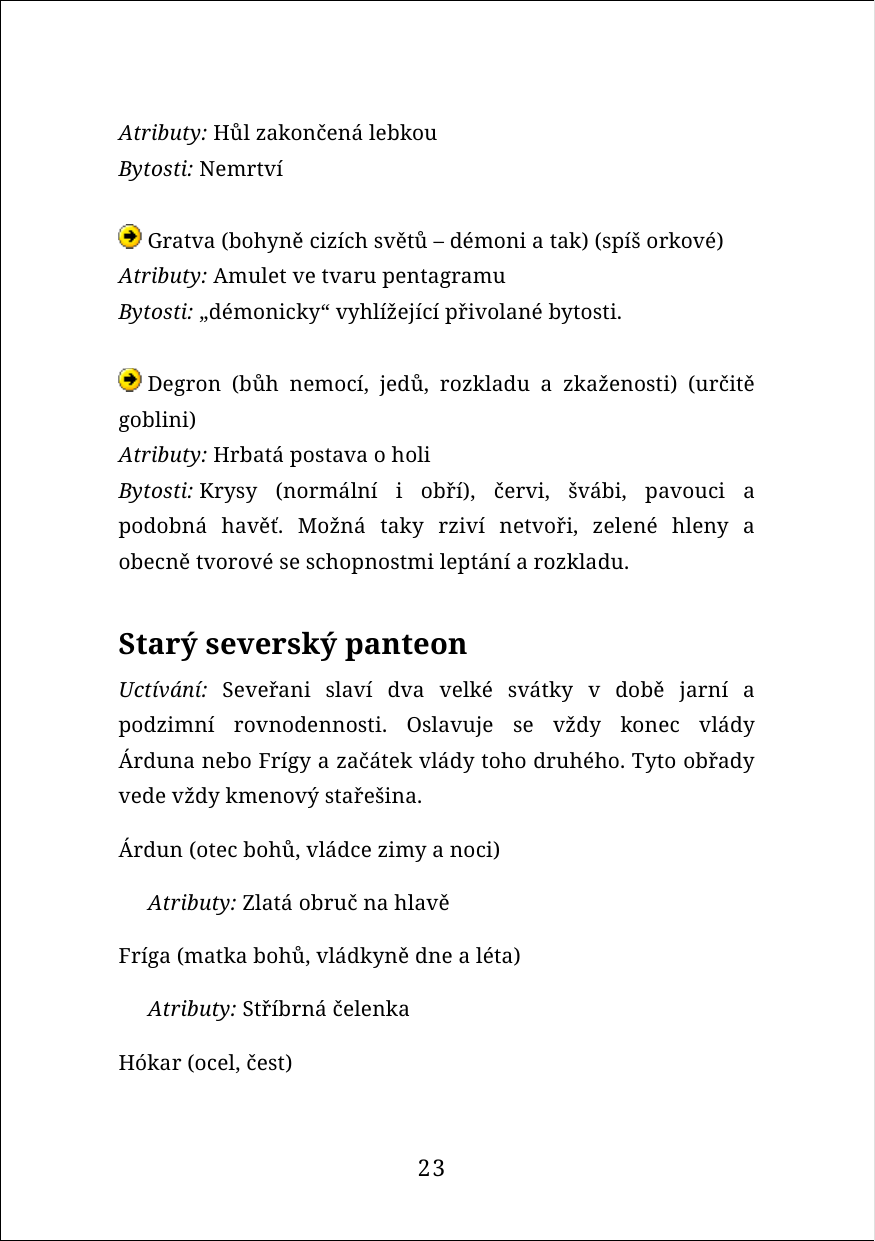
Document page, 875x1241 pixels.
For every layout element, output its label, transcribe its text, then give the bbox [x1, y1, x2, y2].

text Fríga (matka bohů, vládkyně dne a léta) [118, 941, 756, 970]
subtitle Starý severský panteon [118, 624, 756, 663]
text Atributy: Zlatá obruč na hlavě [118, 888, 756, 917]
text Hókar (ocel, čest) [118, 1048, 756, 1076]
text Árdun (otec bohů, vládce zimy a noci) [118, 835, 756, 863]
text Atributy: Stříbrná čelenka [118, 994, 756, 1023]
picture [118, 224, 142, 249]
text Atributy: Hůl zakončená lebkou Bytosti: Nemrtví Gratva (bohyně cizích světů – démoni a tak) (spíš orkové) Atributy: Amulet ve tvaru pentagramu Bytosti: „démonicky“ vyhlížející přivolané bytosti. Degron (bůh nemocí, jedů, rozkladu a zkaženosti) (určitě goblini) Atributy: Hrbatá postava o holi Bytosti: Krysy (normální i obří), červi, švábi, pavouci a podobná havěť. Možná taky rziví netvoři, zelené hleny a obecně tvorové se schopnostmi leptání a rozkladu. [118, 118, 756, 575]
text Uctívání: Seveřani slaví dva velké svátky v době jarní a podzimní rovnodennosti. Oslavuje se vždy konec vlády Árduna nebo Frígy a začátek vlády toho druhého. Tyto obřady vede vždy kmenový stařešina. [118, 675, 756, 810]
picture [118, 368, 142, 392]
